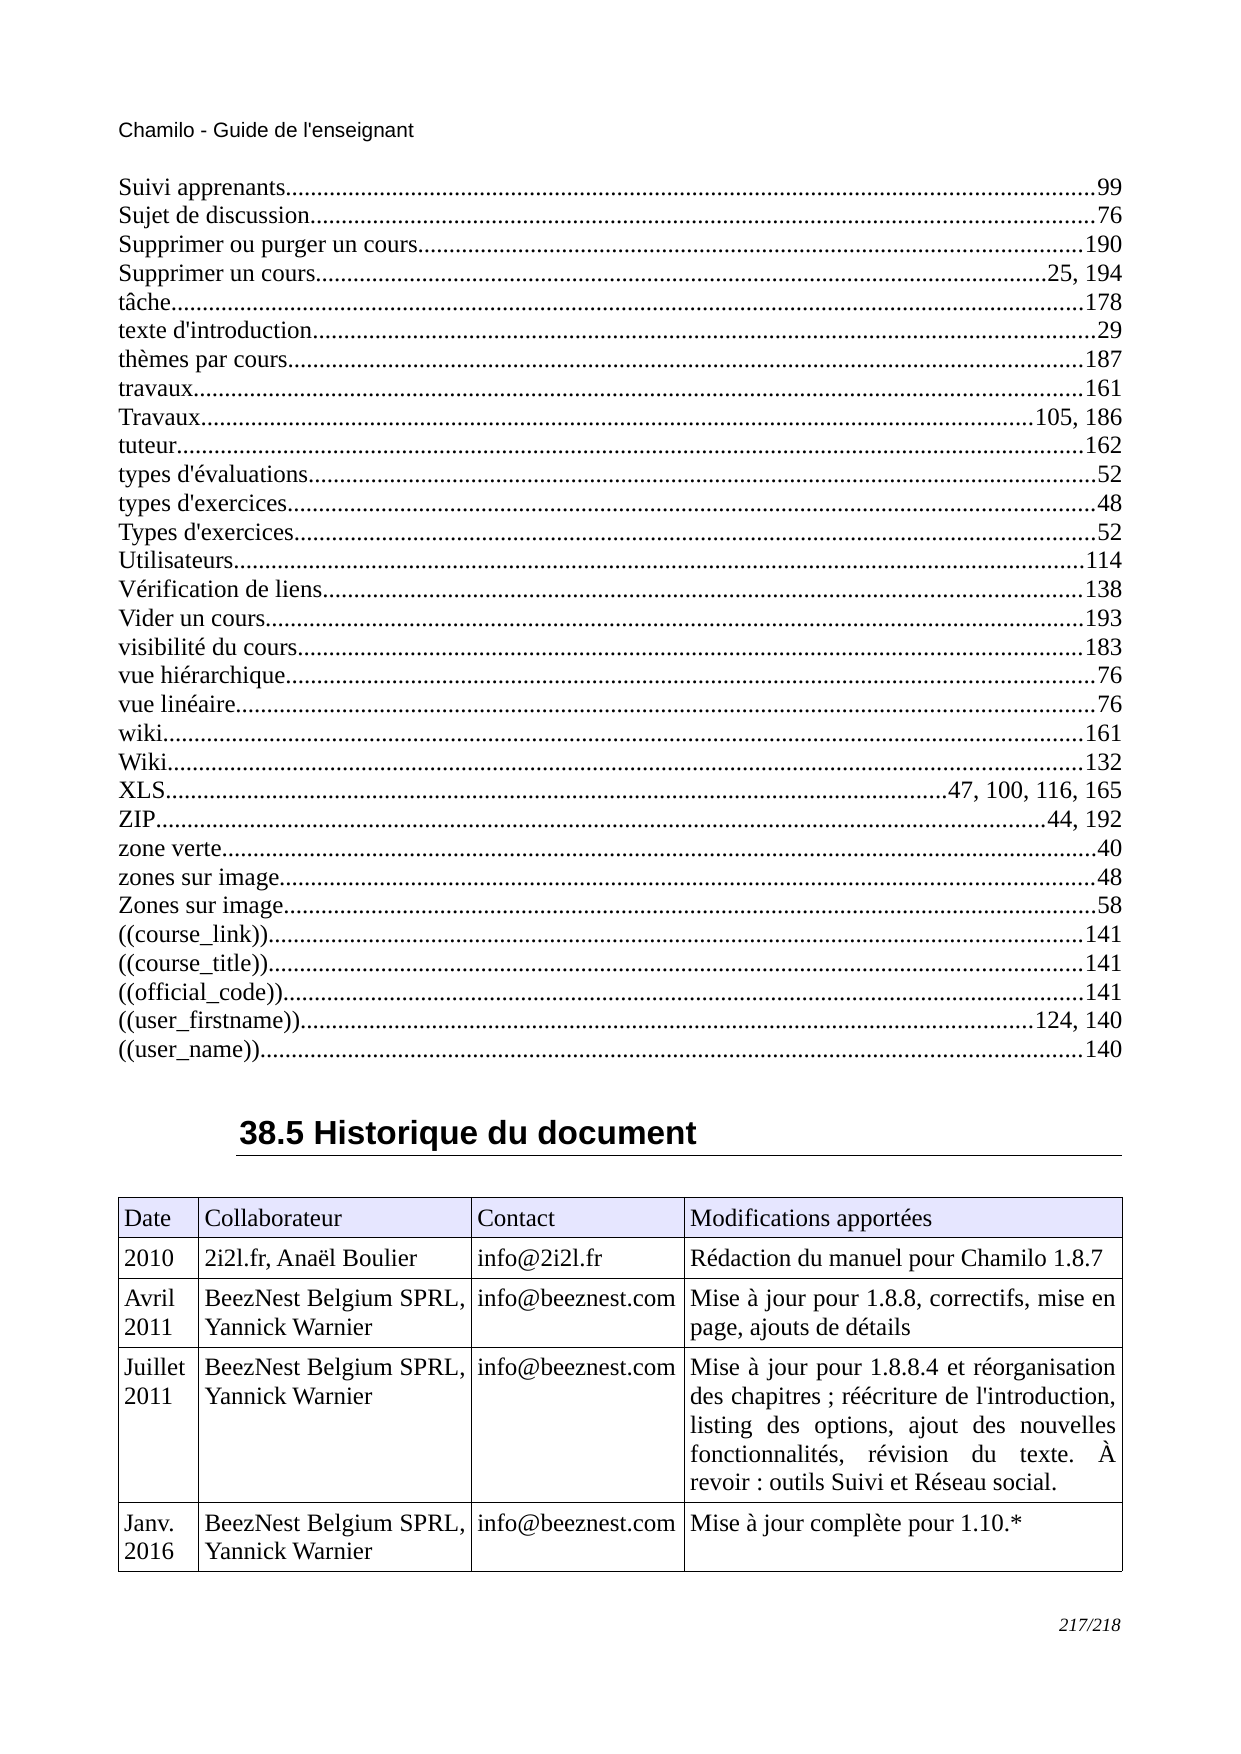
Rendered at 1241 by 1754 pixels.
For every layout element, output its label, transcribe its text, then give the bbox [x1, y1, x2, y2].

text Sujet de discussion 76 [118, 200, 1122, 229]
text Vider un cours 193 [118, 603, 1122, 632]
table_header Modifications apportées [685, 1198, 1122, 1237]
text tâche 178 [118, 287, 1122, 315]
table_cell Avril 2011 [119, 1279, 198, 1347]
text travaux 161 [118, 373, 1122, 402]
text ((user_firstname)) 124, 140 [118, 1005, 1122, 1034]
text Supprimer ou purger un cours 190 [118, 229, 1122, 258]
table_cell BeezNest Belgium SPRL, Yannick Warnier [199, 1503, 471, 1571]
text ((user_name)) 140 [118, 1034, 1122, 1063]
table_cell Mise à jour pour 1.8.8, correctifs, mise en page, ajouts de détails [685, 1279, 1122, 1347]
text vue hiérarchique 76 [118, 660, 1122, 689]
text Wiki 132 [118, 747, 1122, 775]
text vue linéaire 76 [118, 689, 1122, 718]
table_cell 2i2l.fr, Anaël Boulier [199, 1238, 471, 1277]
table_header Date [119, 1198, 198, 1237]
table_cell BeezNest Belgium SPRL, Yannick Warnier [199, 1348, 471, 1502]
text Travaux 105, 186 [118, 402, 1122, 430]
table_cell info@beeznest.com [472, 1348, 684, 1502]
text Vérification de liens 138 [118, 574, 1122, 603]
table_cell Mise à jour pour 1.8.8.4 et réorganisation des chapitres ; réécriture de l'introduction, listing des options, ajout des nouvelles fonctionnalités, révision du texte. À revoir : outils Suivi et Réseau social. [685, 1348, 1122, 1502]
text Supprimer un cours 25, 194 [118, 258, 1122, 287]
text zones sur image 48 [118, 862, 1122, 890]
text ((official_code)) 141 [118, 977, 1122, 1005]
text ZIP 44, 192 [118, 804, 1122, 833]
text XLS 47, 100, 116, 165 [118, 775, 1122, 804]
text thèmes par cours 187 [118, 344, 1122, 373]
table_cell 2010 [119, 1238, 198, 1277]
text ((course_link)) 141 [118, 919, 1122, 948]
text ((course_title)) 141 [118, 948, 1122, 977]
table_cell Rédaction du manuel pour Chamilo 1.8.7 [685, 1238, 1122, 1277]
table_header Collaborateur [199, 1198, 471, 1237]
text wiki 161 [118, 718, 1122, 747]
text types d'évaluations 52 [118, 459, 1122, 488]
table_cell info@2i2l.fr [472, 1238, 684, 1277]
text zone verte 40 [118, 833, 1122, 862]
subtitle Historique du document [236, 1110, 1122, 1155]
text Suivi apprenants 99 [118, 172, 1122, 200]
table_cell Janv. 2016 [119, 1503, 198, 1571]
text types d'exercices 48 [118, 488, 1122, 517]
text texte d'introduction 29 [118, 315, 1122, 344]
text visibilité du cours 183 [118, 632, 1122, 660]
text Utilisateurs 114 [118, 545, 1122, 574]
text Zones sur image 58 [118, 890, 1122, 919]
text tuteur 162 [118, 430, 1122, 459]
table_header Contact [472, 1198, 684, 1237]
table_cell info@beeznest.com [472, 1279, 684, 1347]
table_cell Juillet 2011 [119, 1348, 198, 1502]
table_cell info@beeznest.com [472, 1503, 684, 1571]
text Types d'exercices 52 [118, 517, 1122, 545]
table_cell Mise à jour complète pour 1.10.* [685, 1503, 1122, 1571]
table_cell BeezNest Belgium SPRL, Yannick Warnier [199, 1279, 471, 1347]
